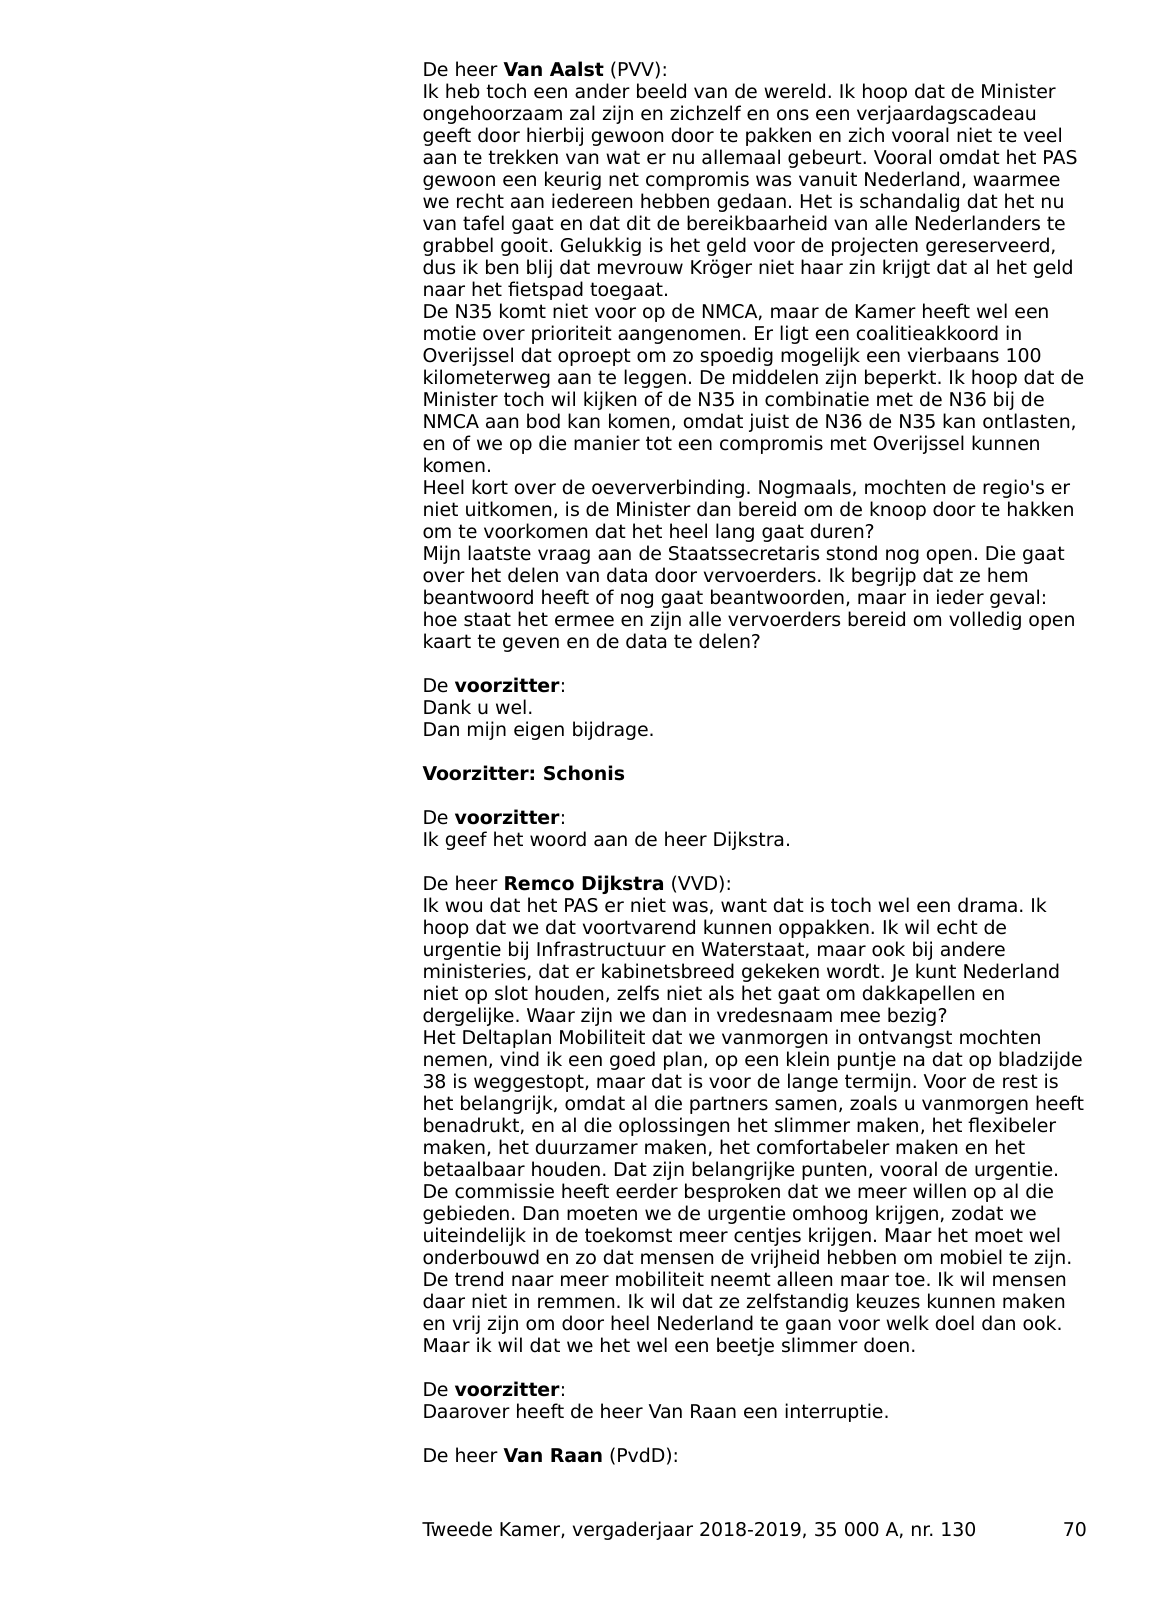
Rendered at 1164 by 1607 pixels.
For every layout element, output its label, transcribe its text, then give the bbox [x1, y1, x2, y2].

text De voorzitter: [422, 807, 1087, 829]
text De voorzitter: [422, 1379, 1087, 1401]
text Daarover heeft de heer Van Raan een interruptie. [422, 1401, 1087, 1423]
text Dan mijn eigen bijdrage. [422, 719, 1087, 741]
text Ik heb toch een ander beeld van de wereld. Ik hoop dat de Minister ongehoorzaam zal zijn en zichzelf en ons een verjaardagscadeau geeft door hierbij gewoon door te pakken en zich vooral niet te veel aan te trekken van wat er nu allemaal gebeurt. Vooral omdat het PAS gewoon een keurig net compromis was vanuit Nederland, waarmee we recht aan iedereen hebben gedaan. Het is schandalig dat het nu van tafel gaat en dat dit de bereikbaarheid van alle Nederlanders te grabbel gooit. Gelukkig is het geld voor de projecten gereserveerd, dus ik ben blij dat mevrouw Kröger niet haar zin krijgt dat al het geld naar het fietspad toegaat. [422, 81, 1087, 301]
text Dank u wel. [422, 697, 1087, 719]
text Het Deltaplan Mobiliteit dat we vanmorgen in ontvangst mochten nemen, vind ik een goed plan, op een klein puntje na dat op bladzijde 38 is weggestopt, maar dat is voor de lange termijn. Voor de rest is het belangrijk, omdat al die partners samen, zoals u vanmorgen heeft benadrukt, en al die oplossingen het slimmer maken, het flexibeler maken, het duurzamer maken, het comfortabeler maken en het betaalbaar houden. Dat zijn belangrijke punten, vooral de urgentie. De commissie heeft eerder besproken dat we meer willen op al die gebieden. Dan moeten we de urgentie omhoog krijgen, zodat we uiteindelijk in de toekomst meer centjes krijgen. Maar het moet wel onderbouwd en zo dat mensen de vrijheid hebben om mobiel te zijn. De trend naar meer mobiliteit neemt alleen maar toe. Ik wil mensen daar niet in remmen. Ik wil dat ze zelfstandig keuzes kunnen maken en vrij zijn om door heel Nederland te gaan voor welk doel dan ook. Maar ik wil dat we het wel een beetje slimmer doen. [422, 1027, 1087, 1357]
text Heel kort over de oeververbinding. Nogmaals, mochten de regio's er niet uitkomen, is de Minister dan bereid om de knoop door te hakken om te voorkomen dat het heel lang gaat duren? [422, 477, 1087, 543]
text De heer Remco Dijkstra (VVD): [422, 873, 1087, 895]
text Ik wou dat het PAS er niet was, want dat is toch wel een drama. Ik hoop dat we dat voortvarend kunnen oppakken. Ik wil echt de urgentie bij Infrastructuur en Waterstaat, maar ook bij andere ministeries, dat er kabinetsbreed gekeken wordt. Je kunt Nederland niet op slot houden, zelfs niet als het gaat om dakkapellen en dergelijke. Waar zijn we dan in vredesnaam mee bezig? [422, 895, 1087, 1027]
text Mijn laatste vraag aan de Staatssecretaris stond nog open. Die gaat over het delen van data door vervoerders. Ik begrijp dat ze hem beantwoord heeft of nog gaat beantwoorden, maar in ieder geval: hoe staat het ermee en zijn alle vervoerders bereid om volledig open kaart te geven en de data te delen? [422, 543, 1087, 652]
text De heer Van Aalst (PVV): [422, 59, 1087, 81]
text Ik geef het woord aan de heer Dijkstra. [422, 829, 1087, 851]
text De heer Van Raan (PvdD): [422, 1445, 1087, 1467]
text De N35 komt niet voor op de NMCA, maar de Kamer heeft wel een motie over prioriteit aangenomen. Er ligt een coalitieakkoord in Overijssel dat oproept om zo spoedig mogelijk een vierbaans 100 kilometerweg aan te leggen. De middelen zijn beperkt. Ik hoop dat de Minister toch wil kijken of de N35 in combinatie met de N36 bij de NMCA aan bod kan komen, omdat juist de N36 de N35 kan ontlasten, en of we op die manier tot een compromis met Overijssel kunnen komen. [422, 301, 1087, 477]
text De voorzitter: [422, 675, 1087, 697]
subtitle Voorzitter: Schonis [422, 763, 1087, 785]
